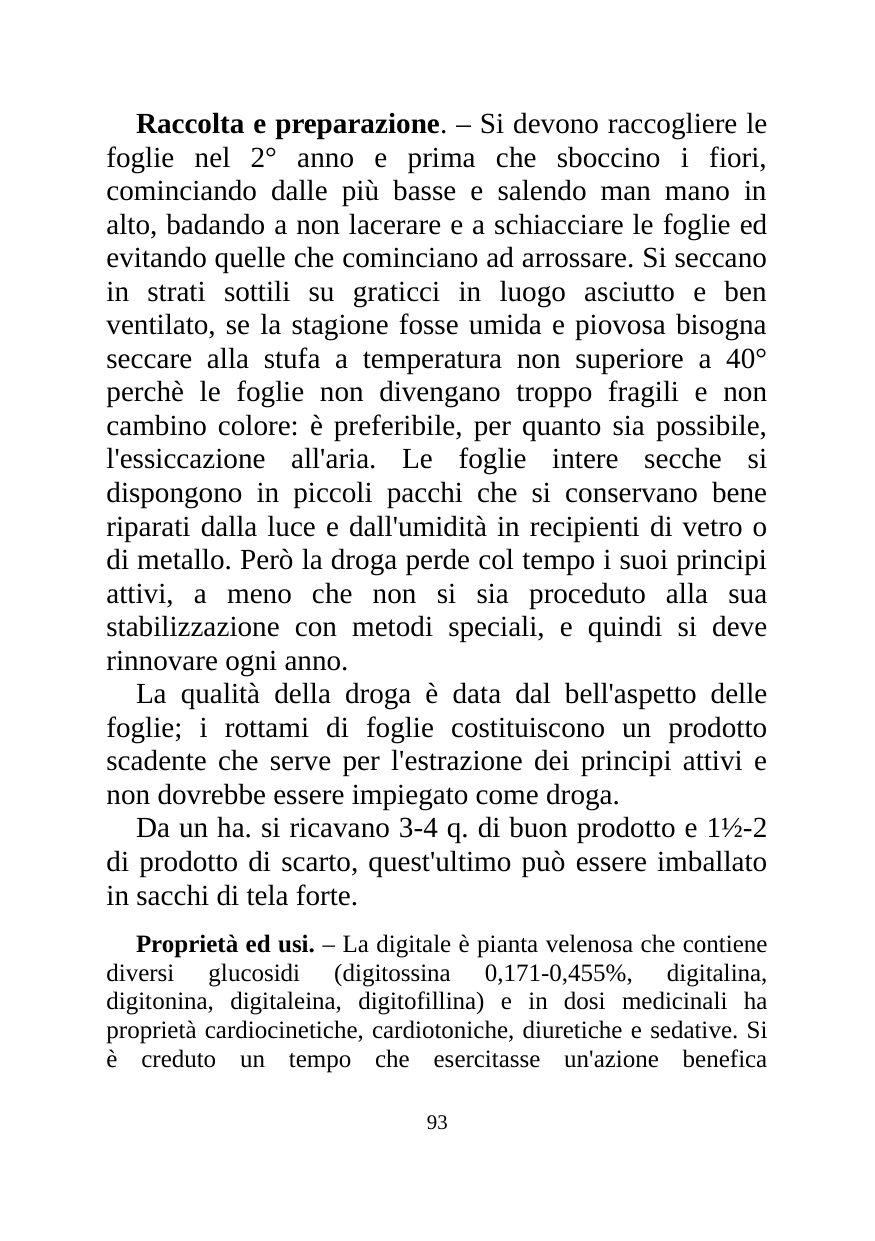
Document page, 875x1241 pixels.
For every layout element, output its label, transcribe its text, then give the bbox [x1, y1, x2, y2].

text La qualità della droga è data dal bell'aspetto delle foglie; i rottami di foglie costituiscono un prodotto scadente che serve per l'estrazione dei principi attivi e non dovrebbe essere impiegato come droga. [106, 676, 768, 811]
text Da un ha. si ricavano 3-4 q. di buon prodotto e 1½-2 di prodotto di scarto, quest'ultimo può essere imballato in sacchi di tela forte. [106, 811, 768, 911]
text Proprietà ed usi. – La digitale è pianta velenosa che contiene diversi glucosidi (digitossina 0,171-0,455%, digitalina, digitonina, digitaleina, digitofillina) e in dosi medicinali ha proprietà cardiocinetiche, cardiotoniche, diuretiche e sedative. Si è creduto un tempo che esercitasse un'azione benefica [106, 929, 768, 1073]
text Raccolta e preparazione. – Si devono raccogliere le foglie nel 2° anno e prima che sboccino i fiori, cominciando dalle più basse e salendo man mano in alto, badando a non lacerare e a schiacciare le foglie ed evitando quelle che cominciano ad arrossare. Si seccano in strati sottili su graticci in luogo asciutto e ben ventilato, se la stagione fosse umida e piovosa bisogna seccare alla stufa a temperatura non superiore a 40° perchè le foglie non divengano troppo fragili e non cambino colore: è preferibile, per quanto sia possibile, l'essiccazione all'aria. Le foglie intere secche si dispongono in piccoli pacchi che si conservano bene riparati dalla luce e dall'umidità in recipienti di vetro o di metallo. Però la droga perde col tempo i suoi principi attivi, a meno che non si sia proceduto alla sua stabilizzazione con metodi speciali, e quindi si deve rinnovare ogni anno. [106, 106, 768, 676]
